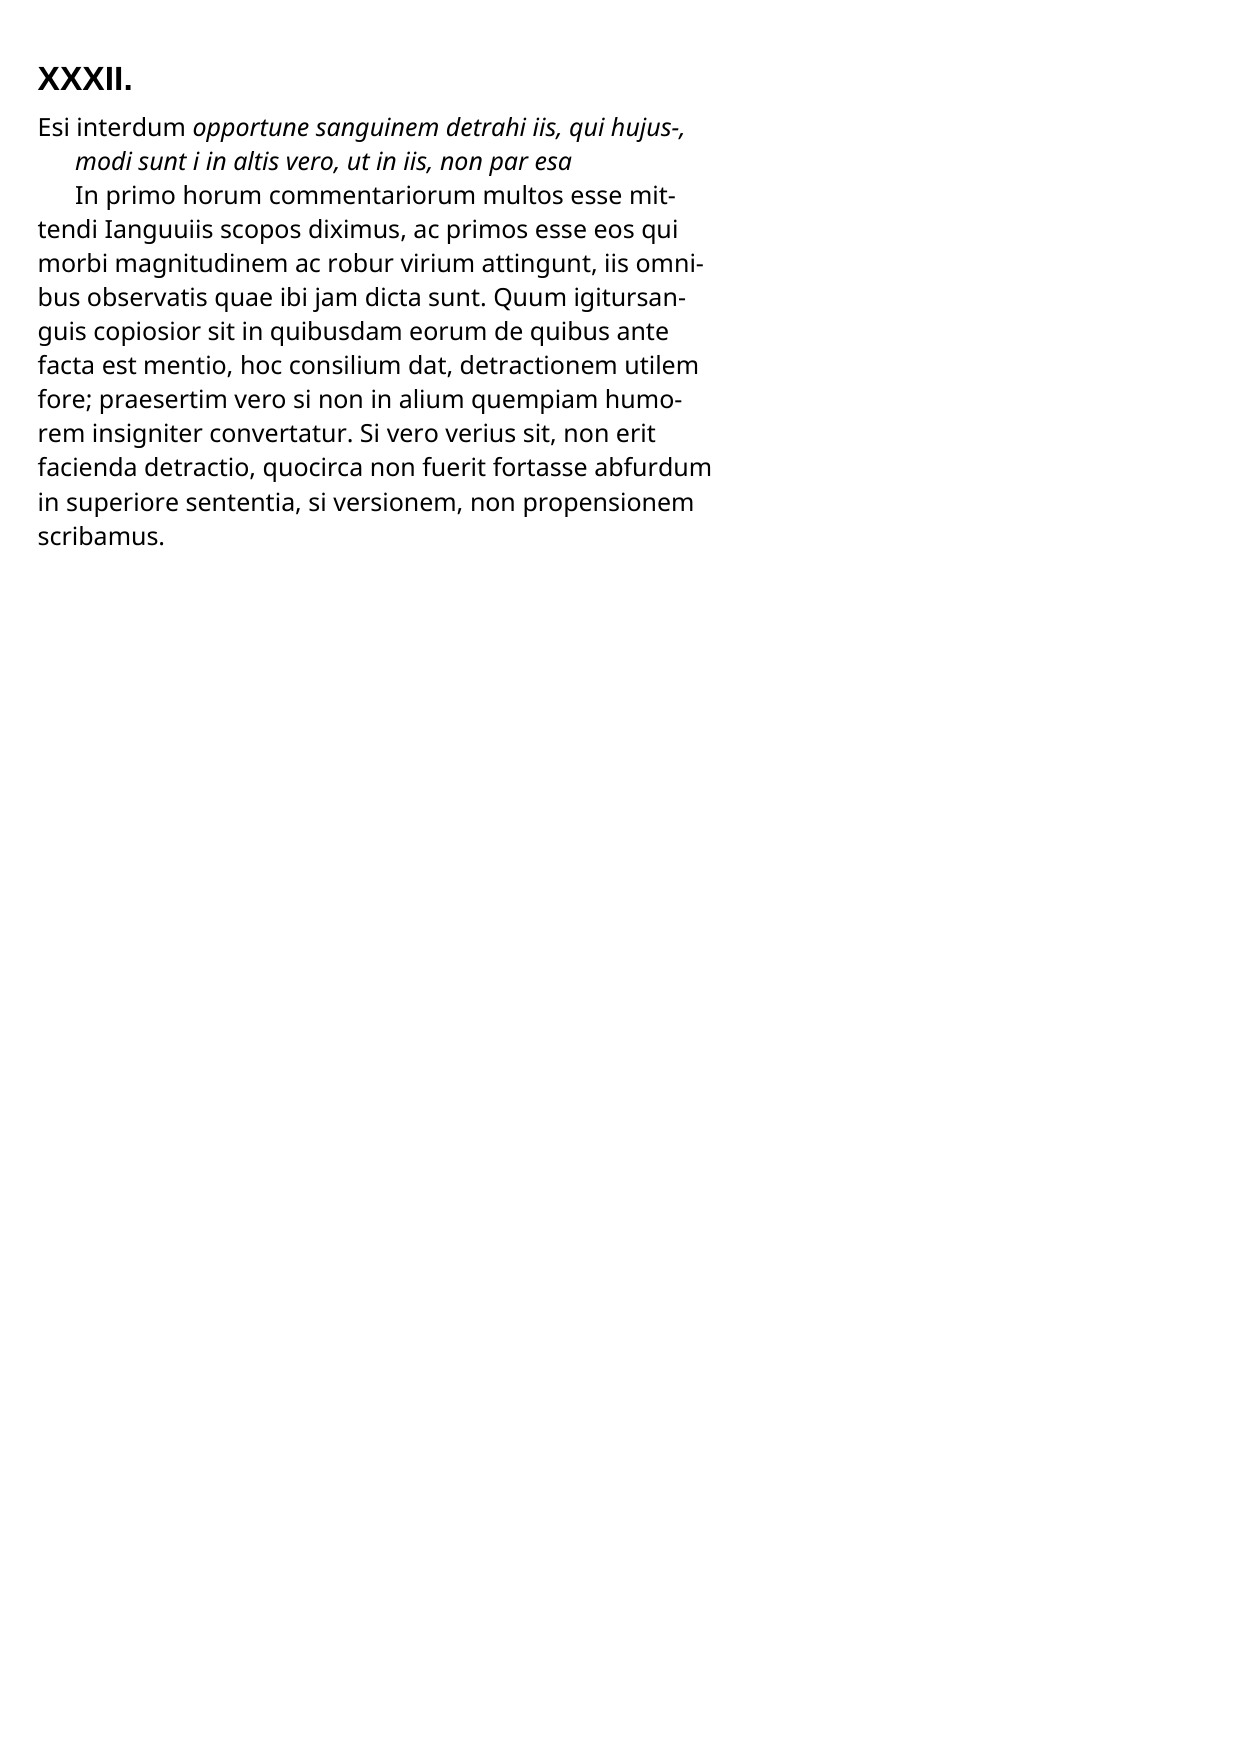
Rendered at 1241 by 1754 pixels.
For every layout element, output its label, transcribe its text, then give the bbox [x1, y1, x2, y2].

subtitle XXXII. [37, 58, 1203, 97]
text Esi interdum opportune sanguinem detrahi iis, qui hujus-, modi sunt i in altis vero, ut in iis, non par esa [37, 109, 1203, 178]
text In primo horum commentariorum multos esse mit- tendi Ianguuiis scopos diximus, ac primos esse eos qui morbi magnitudinem ac robur virium attingunt, iis omni- bus observatis quae ibi jam dicta sunt. Quum igitursan- guis copiosior sit in quibusdam eorum de quibus ante facta est mentio, hoc consilium dat, detractionem utilem fore; praesertim vero si non in alium quempiam humo- rem insigniter convertatur. Si vero verius sit, non erit facienda detractio, quocirca non fuerit fortasse abfurdum in superiore sententia, si versionem, non propensionem scribamus. [37, 178, 1203, 552]
